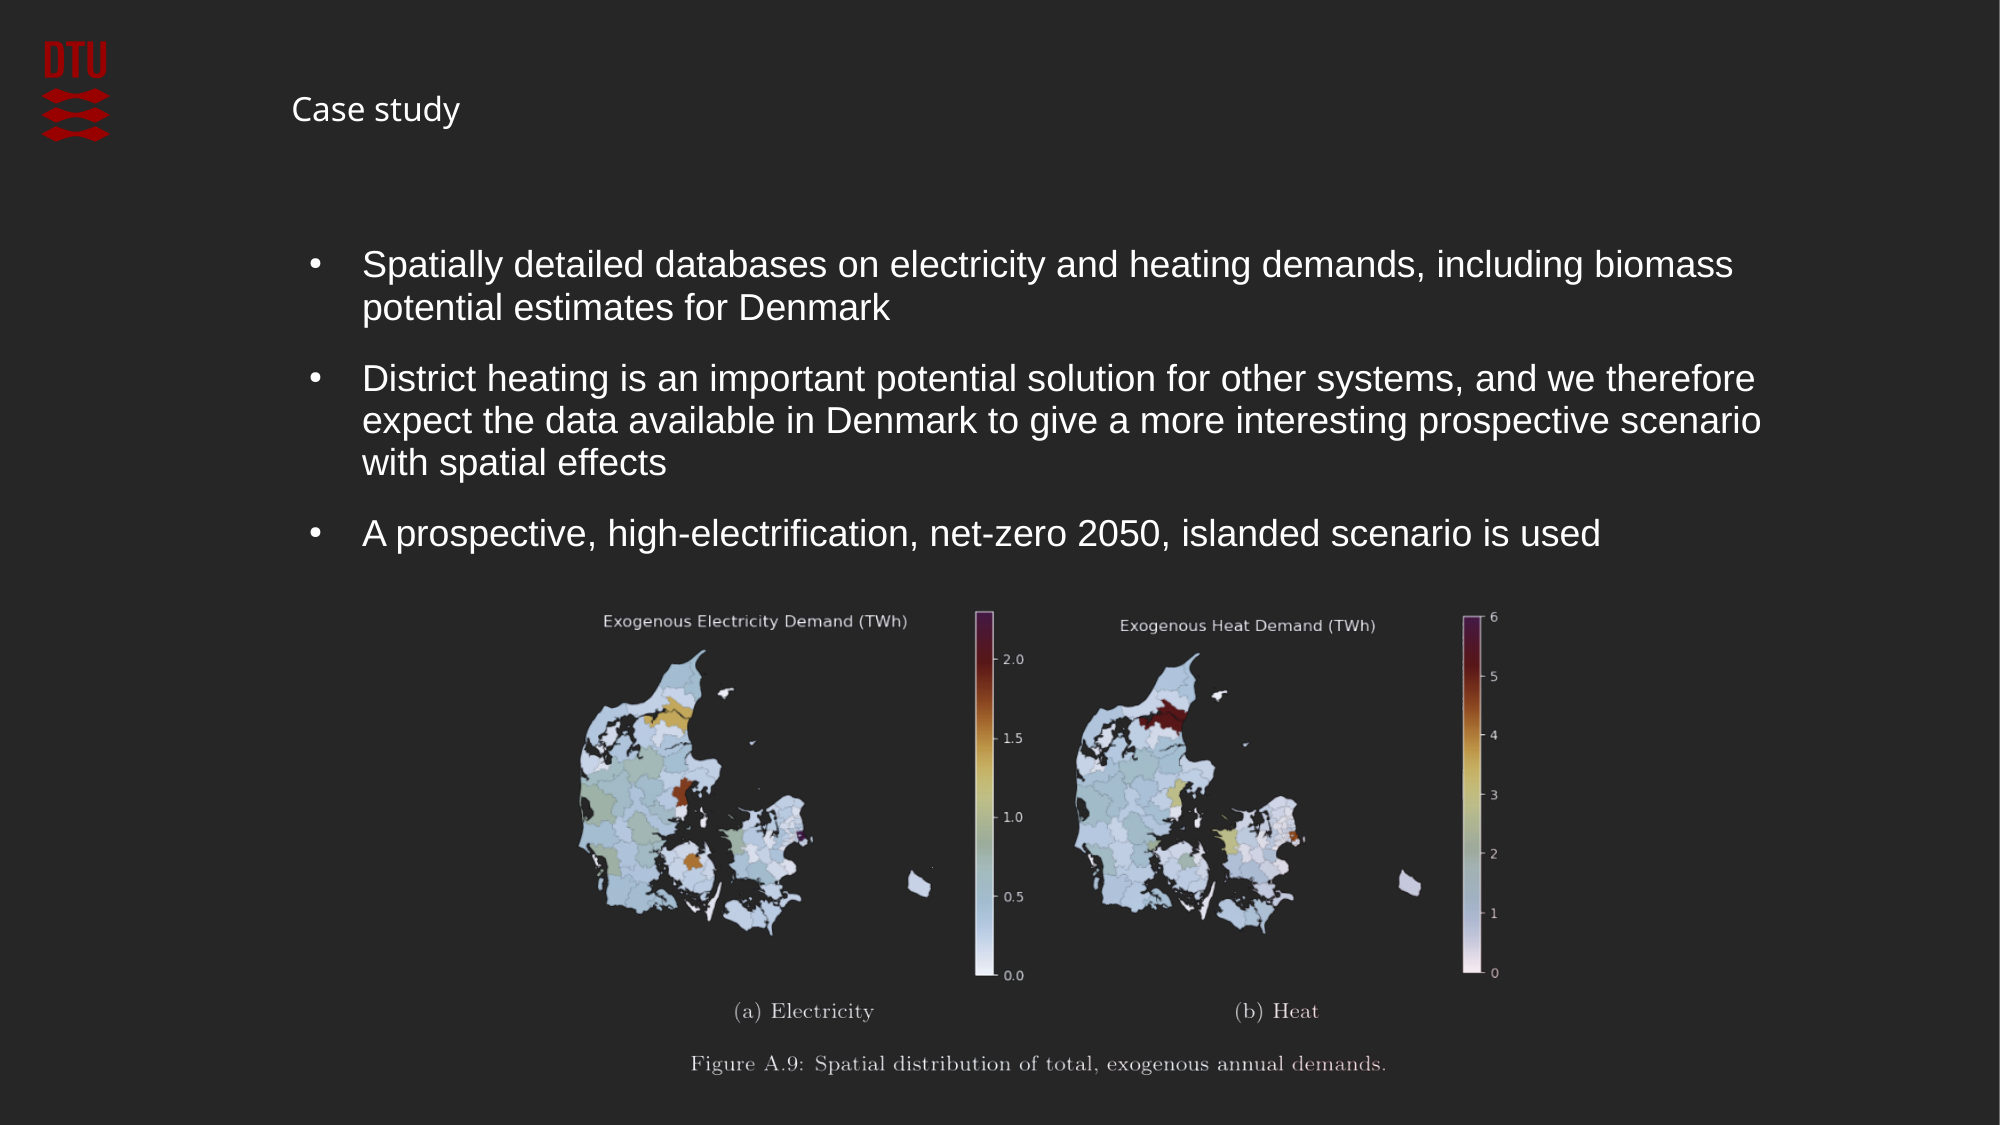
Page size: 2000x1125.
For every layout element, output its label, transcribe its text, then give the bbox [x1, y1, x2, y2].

picture [565, 598, 1530, 1097]
title Case study [291, 70, 1819, 148]
list Spatially detailed databases on electricity and heating demands, including biomass potential estimates for Denmark District heating is an important potential solution for other systems, and we therefore expect the data available in Denmark to give a more interesting prospective scenario with spatial effects A prospective, high-electrification, net-zero 2050, islanded scenario is used [291, 243, 1819, 990]
